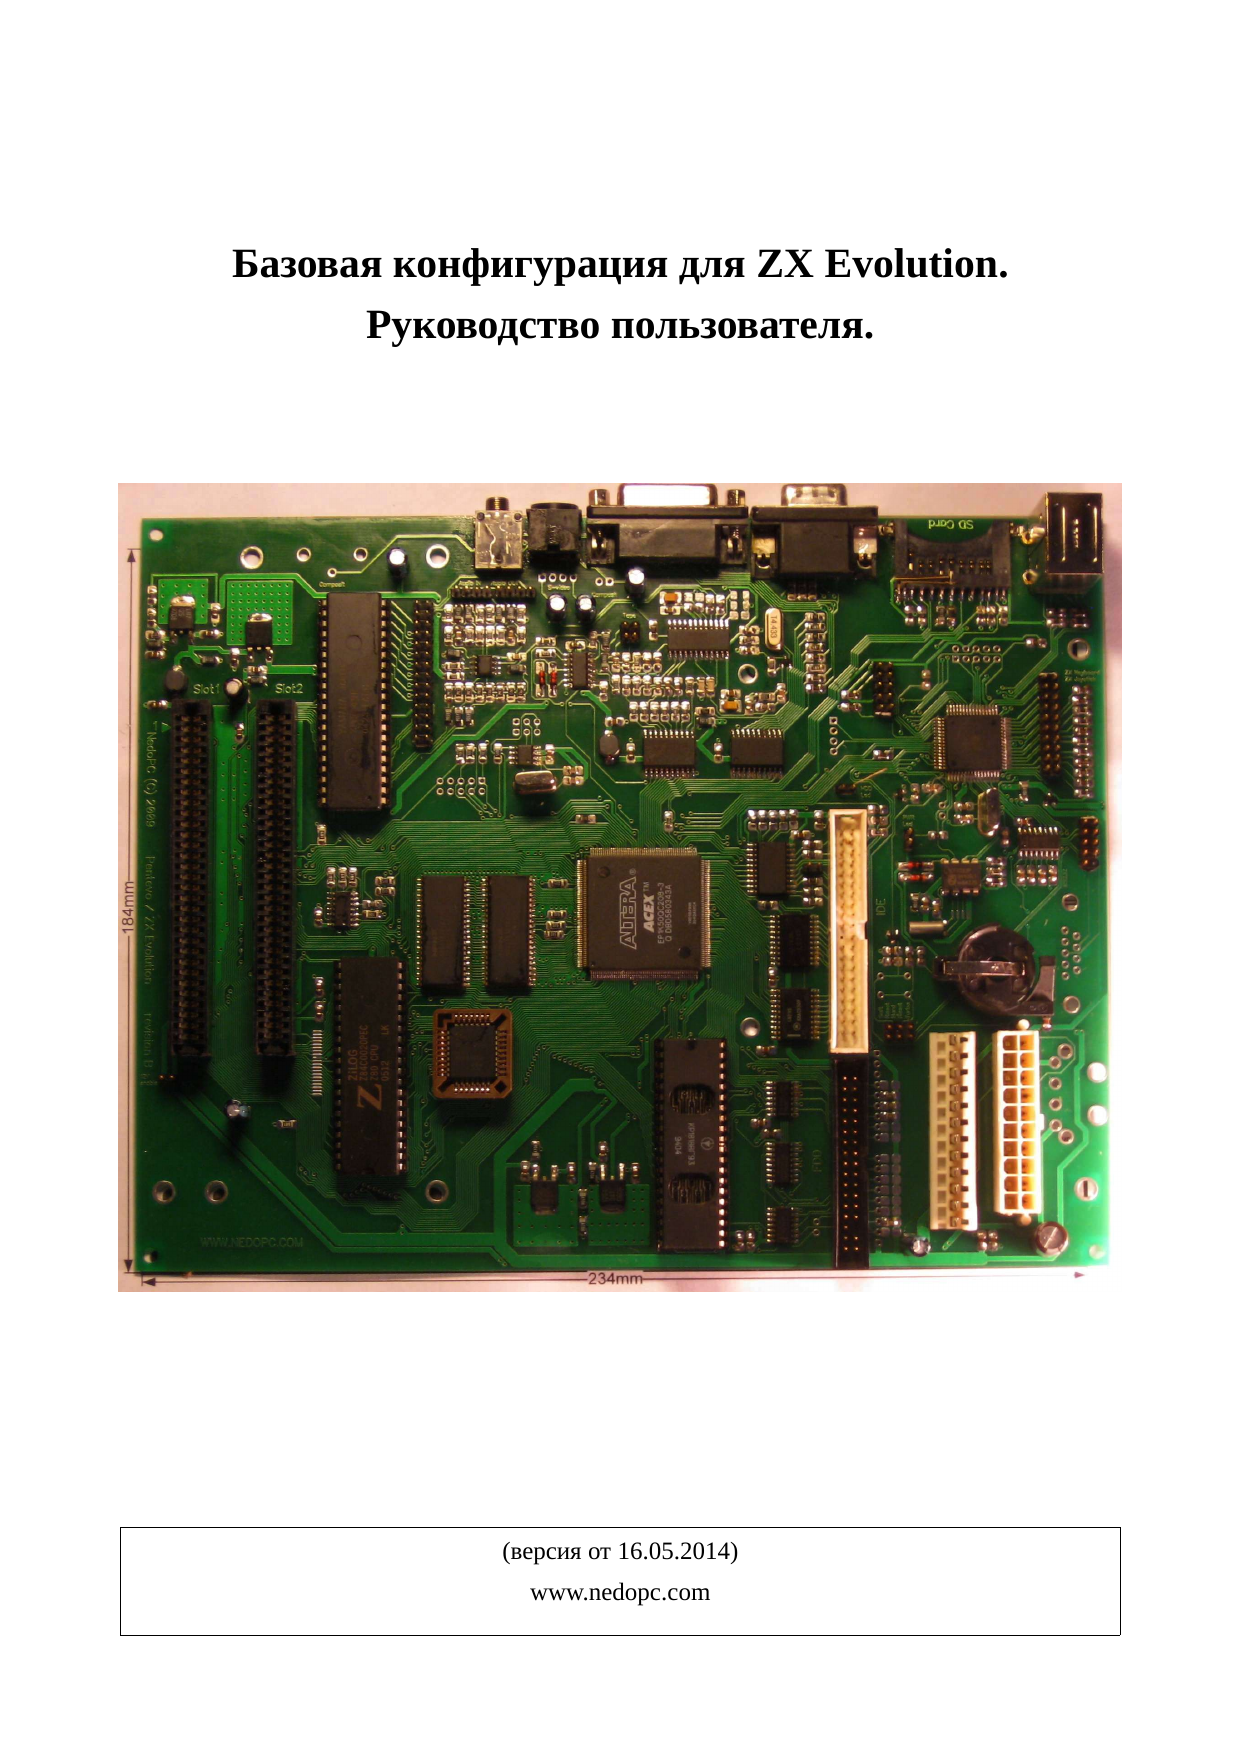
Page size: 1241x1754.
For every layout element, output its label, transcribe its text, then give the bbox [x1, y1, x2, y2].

text (версия от 16.05.2014) [129, 1536, 1111, 1565]
text Базовая конфигурация для ZX Evolution. [118, 239, 1122, 287]
text www.nedopc.com [129, 1577, 1111, 1606]
text Руководство пользователя. [118, 299, 1122, 347]
picture [118, 483, 1122, 1292]
